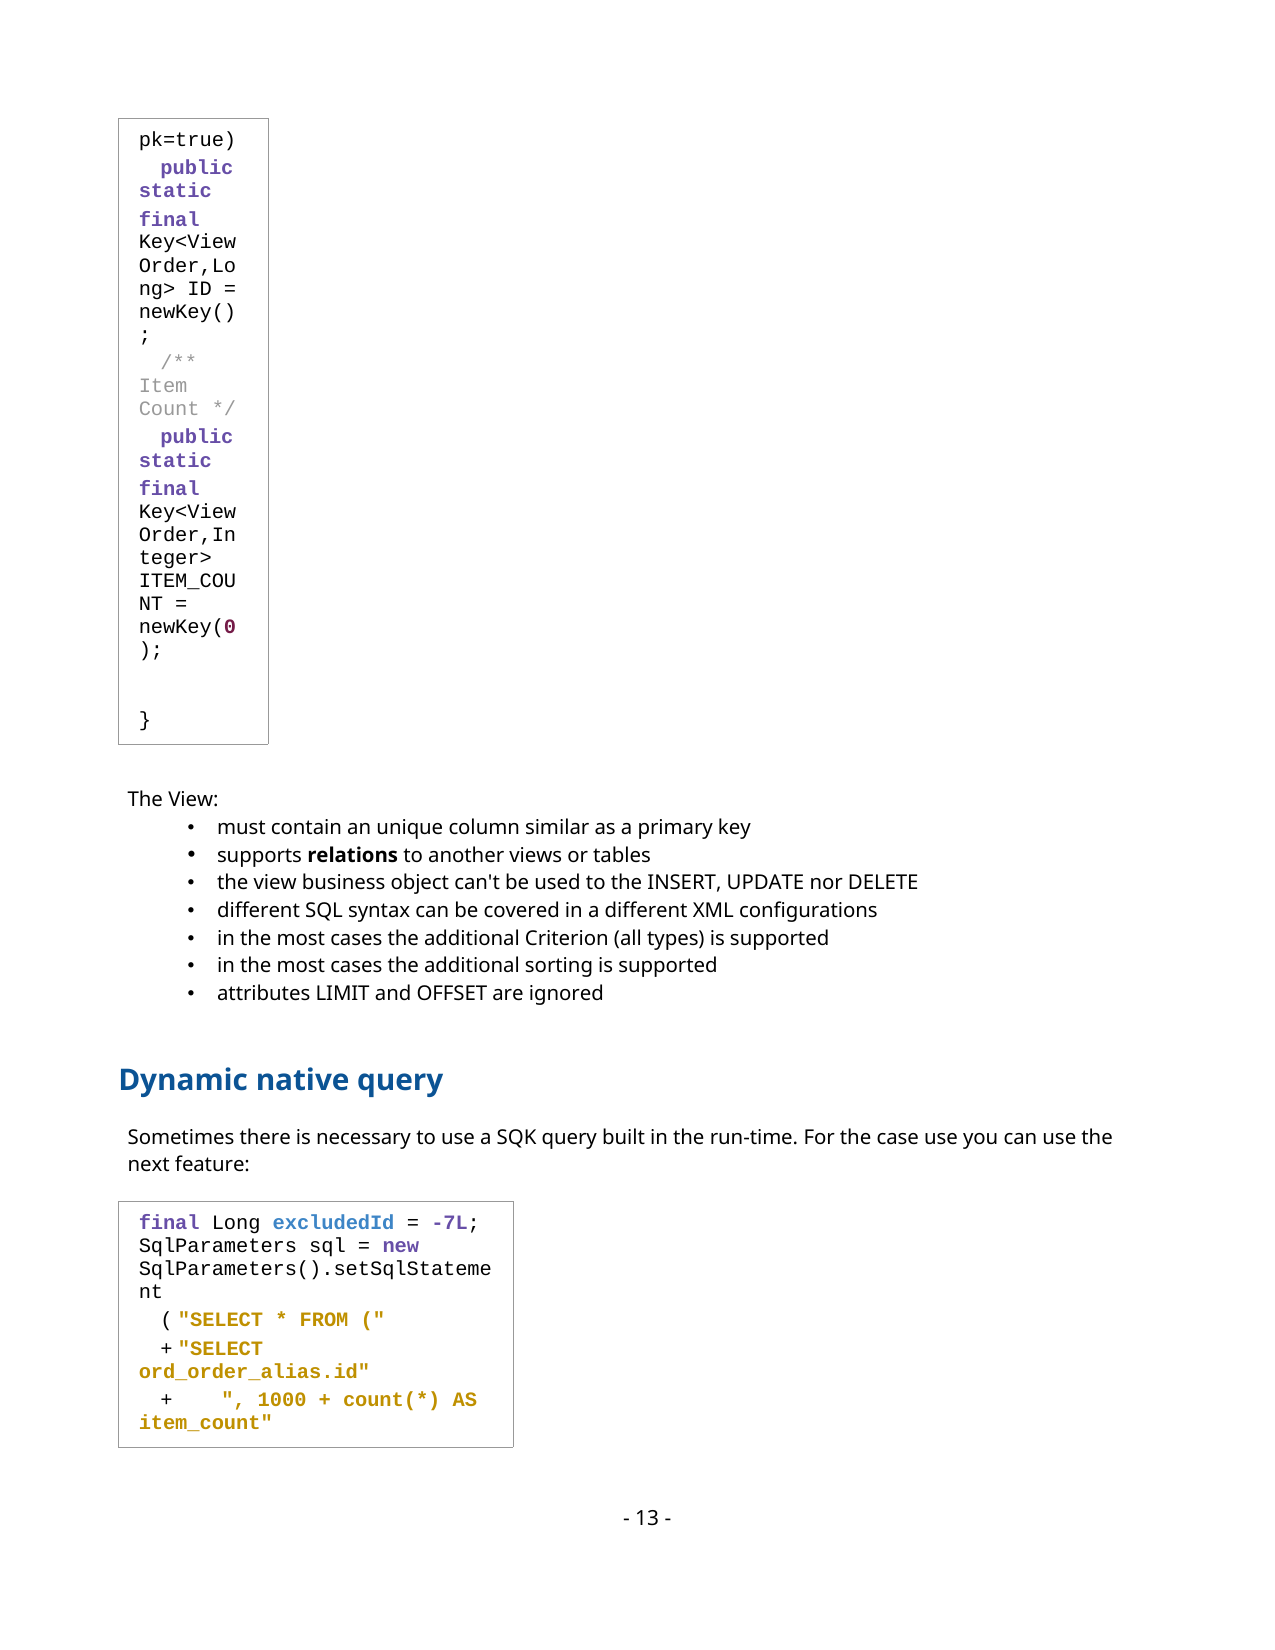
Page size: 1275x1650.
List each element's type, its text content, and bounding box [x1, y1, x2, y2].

subtitle in the most cases the additional sorting is supported [187, 951, 1147, 979]
subtitle attributes LIMIT and OFFSET are ignored [187, 979, 1147, 1007]
subtitle in the most cases the additional Criterion (all types) is supported [187, 923, 1147, 951]
table_header pk=true) public static final Key<ViewOrder,Long> ID = newKey(); /** Item Count */ public static final Key<ViewOrder,Integer> ITEM_COUNT = newKey(0); } [119, 119, 268, 744]
subtitle supports relations to another views or tables [187, 840, 1147, 868]
subtitle Sometimes there is necessary to use a SQK query built in the run-time. For the case use you can use the next feature: [127, 1122, 1147, 1178]
subtitle Dynamic native query [118, 1058, 1157, 1099]
table_header final Long excludedId = -7L; SqlParameters sql = new SqlParameters().setSqlStatement ( "SELECT * FROM (" + "SELECT ord_order_alias.id" + ", 1000 + count(*) AS item_count" [119, 1202, 513, 1447]
subtitle The View: [127, 785, 1147, 813]
subtitle the view business object can't be used to the INSERT, UPDATE nor DELETE [187, 868, 1147, 896]
subtitle different SQL syntax can be covered in a different XML configurations [187, 896, 1147, 923]
subtitle must contain an unique column similar as a primary key [187, 813, 1147, 840]
